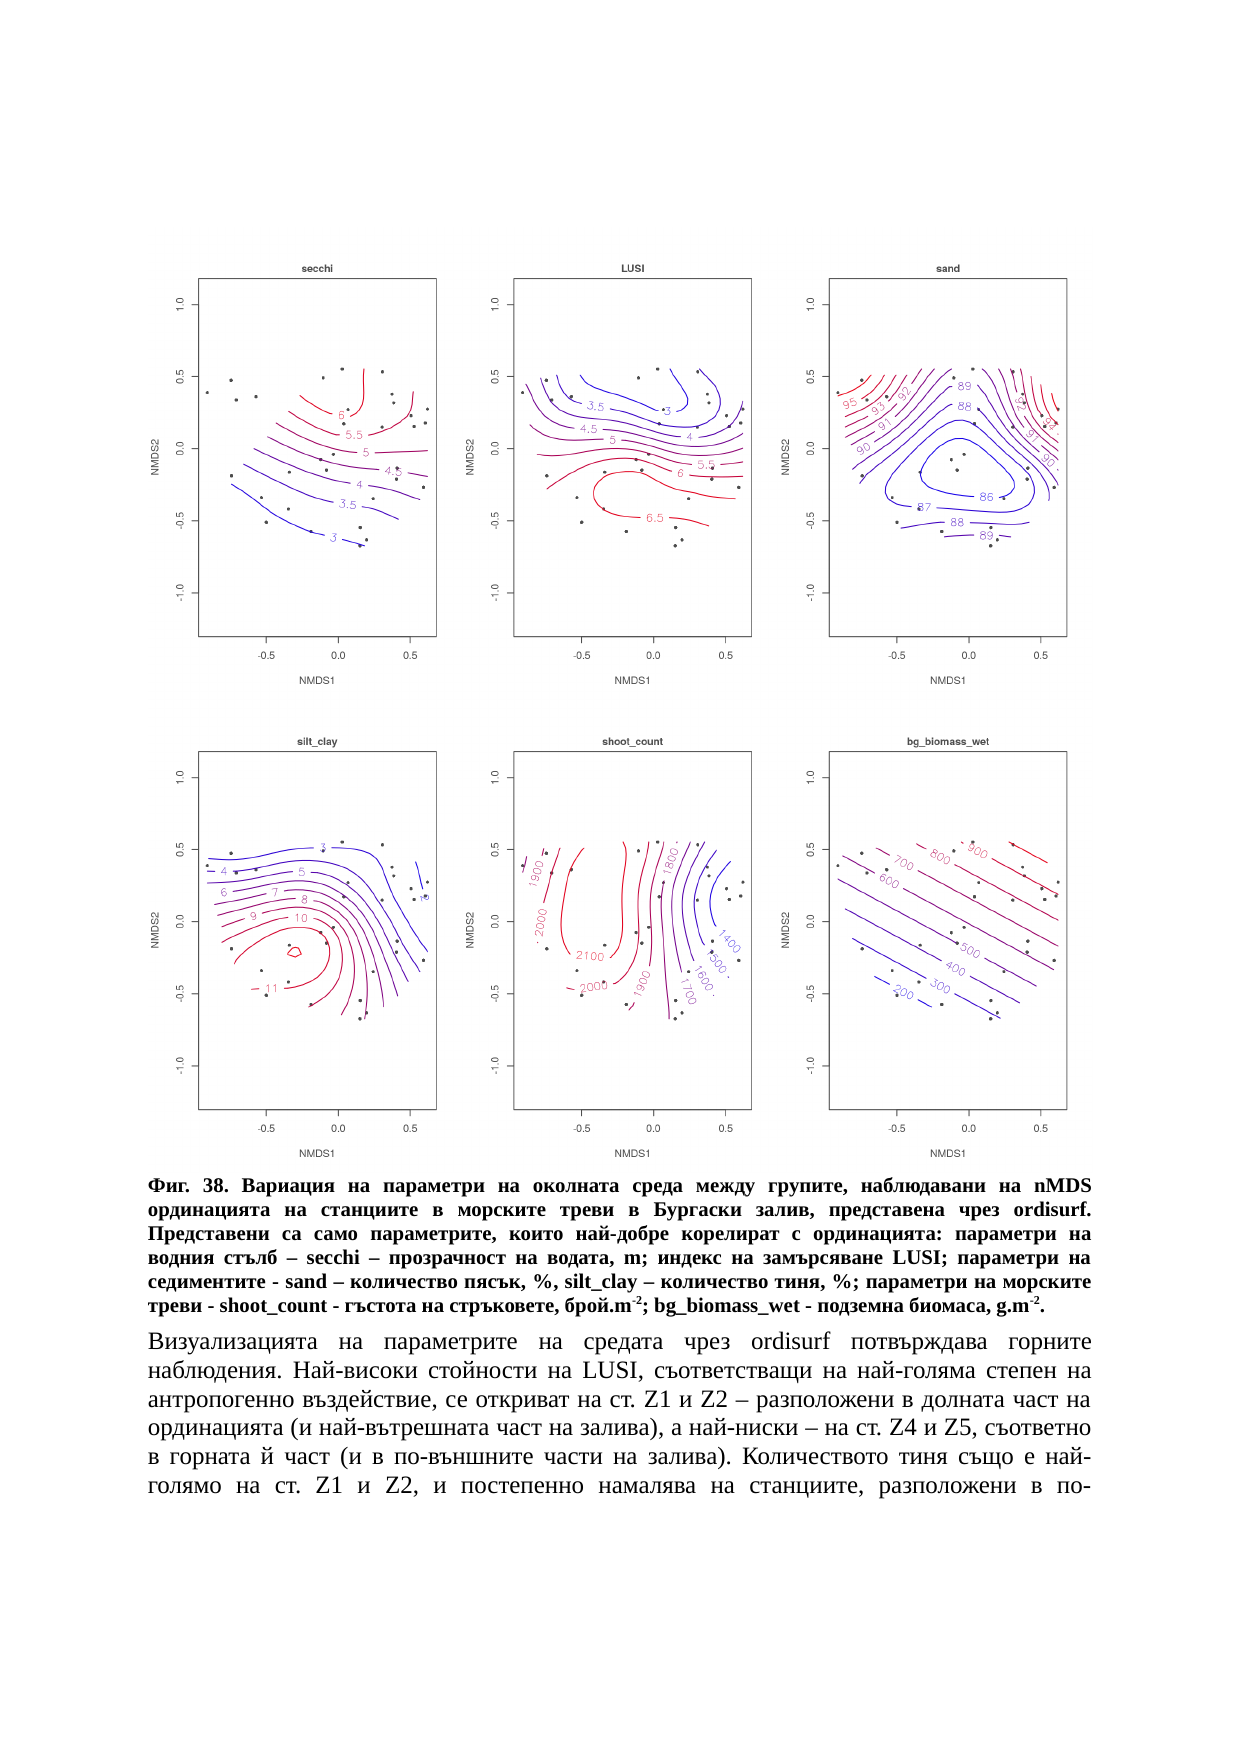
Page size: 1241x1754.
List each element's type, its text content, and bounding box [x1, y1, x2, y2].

text Фиг. 38. Вариация на параметри на околната среда между групите, наблюдавани на nMDS ординацията на станциите в морските треви в Бургаски залив, представена чрез ordisurf. Представени са само параметрите, които най-добре корелират с ординацията: параметри на водния стълб – secchi – прозрачност на водата, m; индекс на замърсяване LUSI; параметри на седиментите - sand – количество пясък, %, silt_clay – количество тиня, %; параметри на морските треви - shoot_count - гъстота на стръковете, брой.m-2; bg_biomass_wet - подземна биомаса, g.m-2. [148, 1173, 1093, 1317]
picture [147, 227, 1093, 1173]
text Визуализацията на параметрите на средата чрез ordisurf потвърждава горните наблюдения. Най-високи стойности на LUSI, съответстващи на най-голяма степен на антропогенно въздействие, се откриват на ст. Z1 и Z2 – разположени в долната част на ординацията (и най-вътрешната част на залива), а най-ниски – на ст. Z4 и Z5, съответно в горната й част (и в по-външните части на залива). Количеството тиня също е най-голямо на ст. Z1 и Z2, и постепенно намалява на станциите, разположени в по- [148, 1317, 1093, 1499]
text [148, 207, 1093, 227]
